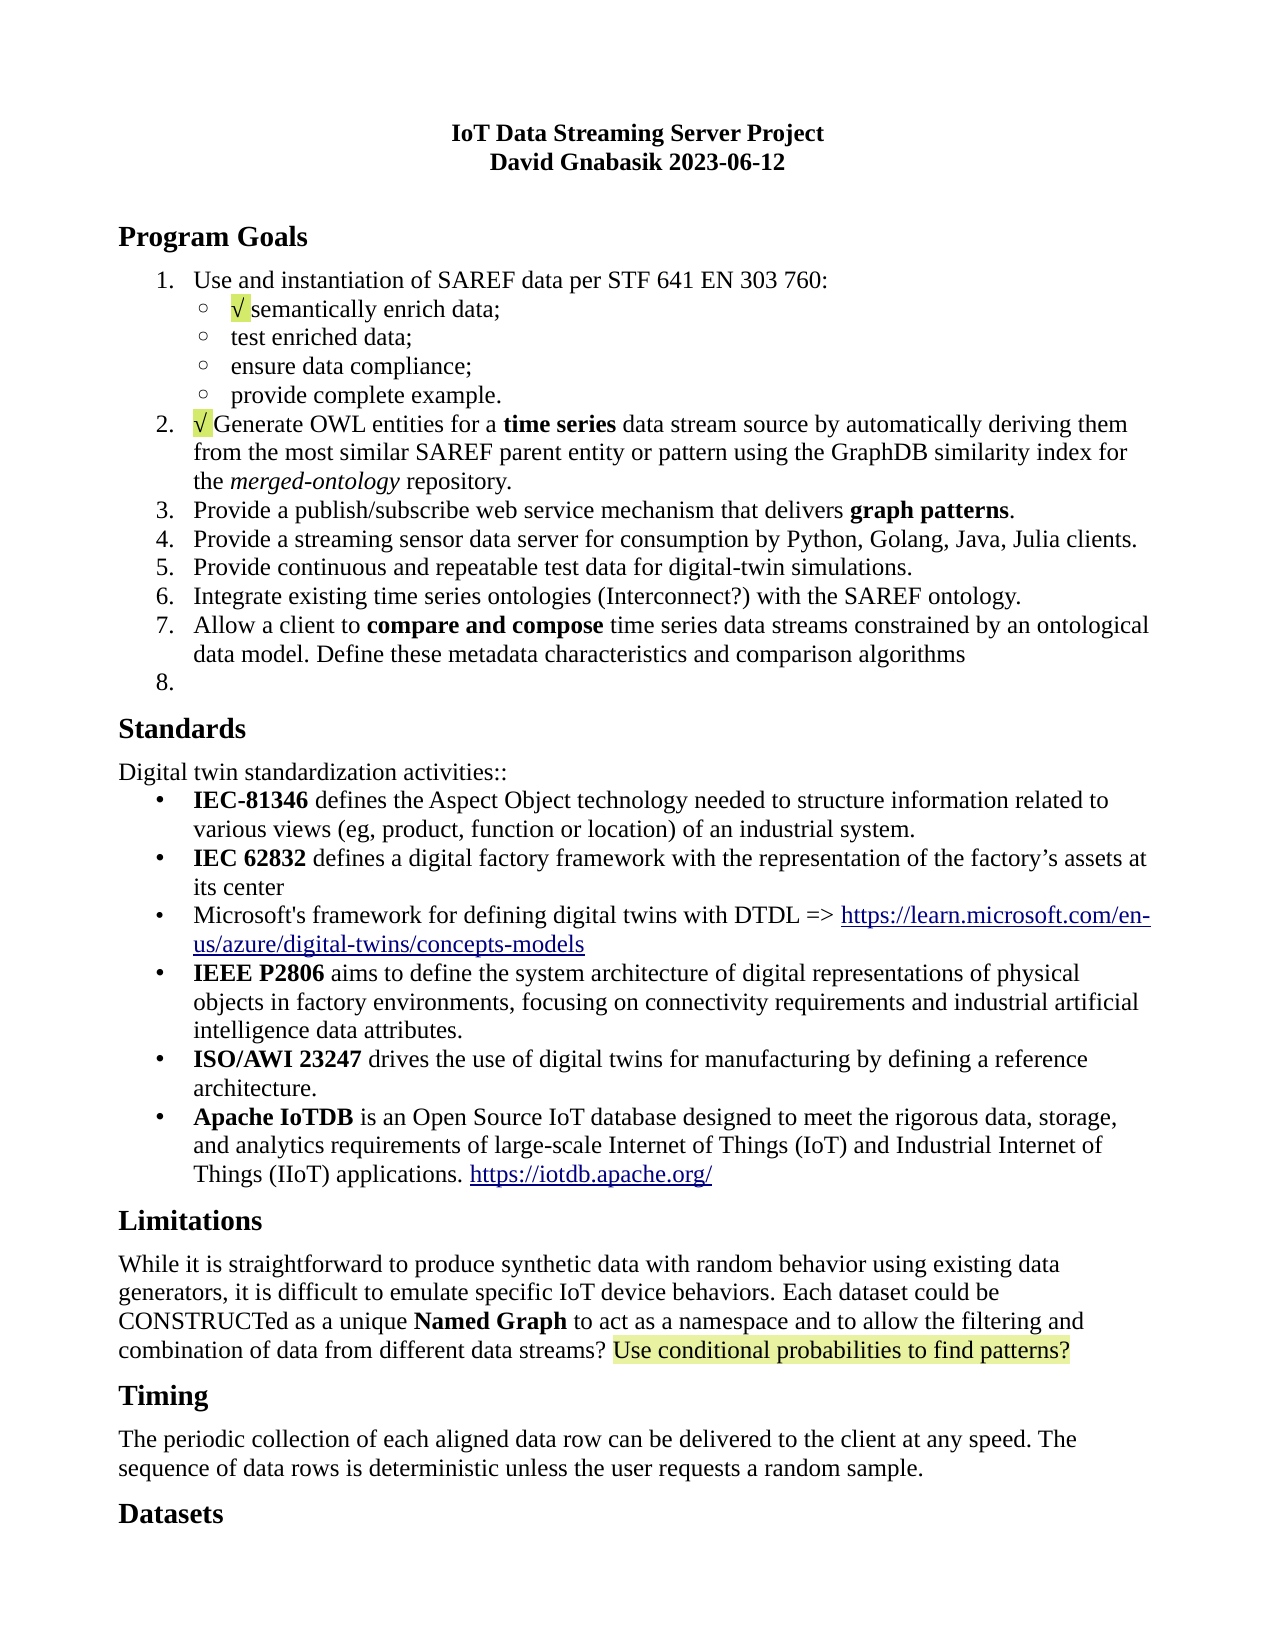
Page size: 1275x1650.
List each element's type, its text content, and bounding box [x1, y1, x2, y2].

list provide complete example. [193, 380, 1157, 409]
list IEEE P2806 aims to define the system architecture of digital representations of physical objects in factory environments, focusing on connectivity requirements and industrial artificial intelligence data attributes. [156, 958, 1157, 1044]
list Integrate existing time series ontologies (Interconnect?) with the SAREF ontology. [156, 581, 1157, 610]
text David Gnabasik 2023-06-12 [118, 147, 1157, 176]
list test enriched data; [193, 322, 1157, 351]
text While it is straightforward to produce synthetic data with random behavior using existing data generators, it is difficult to emulate specific IoT device behaviors. Each dataset could be CONSTRUCTed as a unique Named Graph to act as a namespace and to allow the filtering and combination of data from different data streams? Use conditional probabilities to find patterns? [118, 1249, 1157, 1364]
list Apache IoTDB is an Open Source IoT database designed to meet the rigorous data, storage, and analytics requirements of large-scale Internet of Things (IoT) and Industrial Internet of Things (IIoT) applications. https://iotdb.apache.org/ [156, 1102, 1157, 1188]
list ensure data compliance; [193, 351, 1157, 380]
list IEC 62832 defines a digital factory framework with the representation of the factory’s assets at its center [156, 843, 1157, 901]
list Microsoft's framework for defining digital twins with DTDL => https://learn.microsoft.com/en-us/azure/digital-twins/concepts-models [156, 901, 1157, 958]
list Provide a streaming sensor data server for consumption by Python, Golang, Java, Julia clients. [156, 524, 1157, 552]
list √ Generate OWL entities for a time series data stream source by automatically deriving them from the most similar SAREF parent entity or pattern using the GraphDB similarity index for the merged-ontology repository. [156, 409, 1157, 495]
subtitle Program Goals [118, 219, 1157, 252]
list Use and instantiation of SAREF data per STF 641 EN 303 760: [156, 265, 1157, 294]
subtitle Datasets [118, 1496, 1157, 1530]
list Allow a client to compare and compose time series data streams constrained by an ontological data model. Define these metadata characteristics and comparison algorithms [156, 610, 1157, 667]
subtitle Timing [118, 1378, 1157, 1412]
subtitle Standards [118, 711, 1157, 744]
text The periodic collection of each aligned data row can be delivered to the client at any speed. The sequence of data rows is deterministic unless the user requests a random sample. [118, 1424, 1157, 1482]
list ISO/AWI 23247 drives the use of digital twins for manufacturing by defining a reference architecture. [156, 1044, 1157, 1102]
list IEC-81346 defines the Aspect Object technology needed to structure information related to various views (eg, product, function or location) of an industrial system. [156, 786, 1157, 843]
subtitle Limitations [118, 1203, 1157, 1236]
text Digital twin standardization activities:: [118, 757, 1157, 786]
text IoT Data Streaming Server Project [118, 118, 1157, 147]
list Provide a publish/subscribe web service mechanism that delivers graph patterns. [156, 495, 1157, 524]
list Provide continuous and repeatable test data for digital-twin simulations. [156, 552, 1157, 581]
list √ semantically enrich data; [193, 294, 1157, 322]
